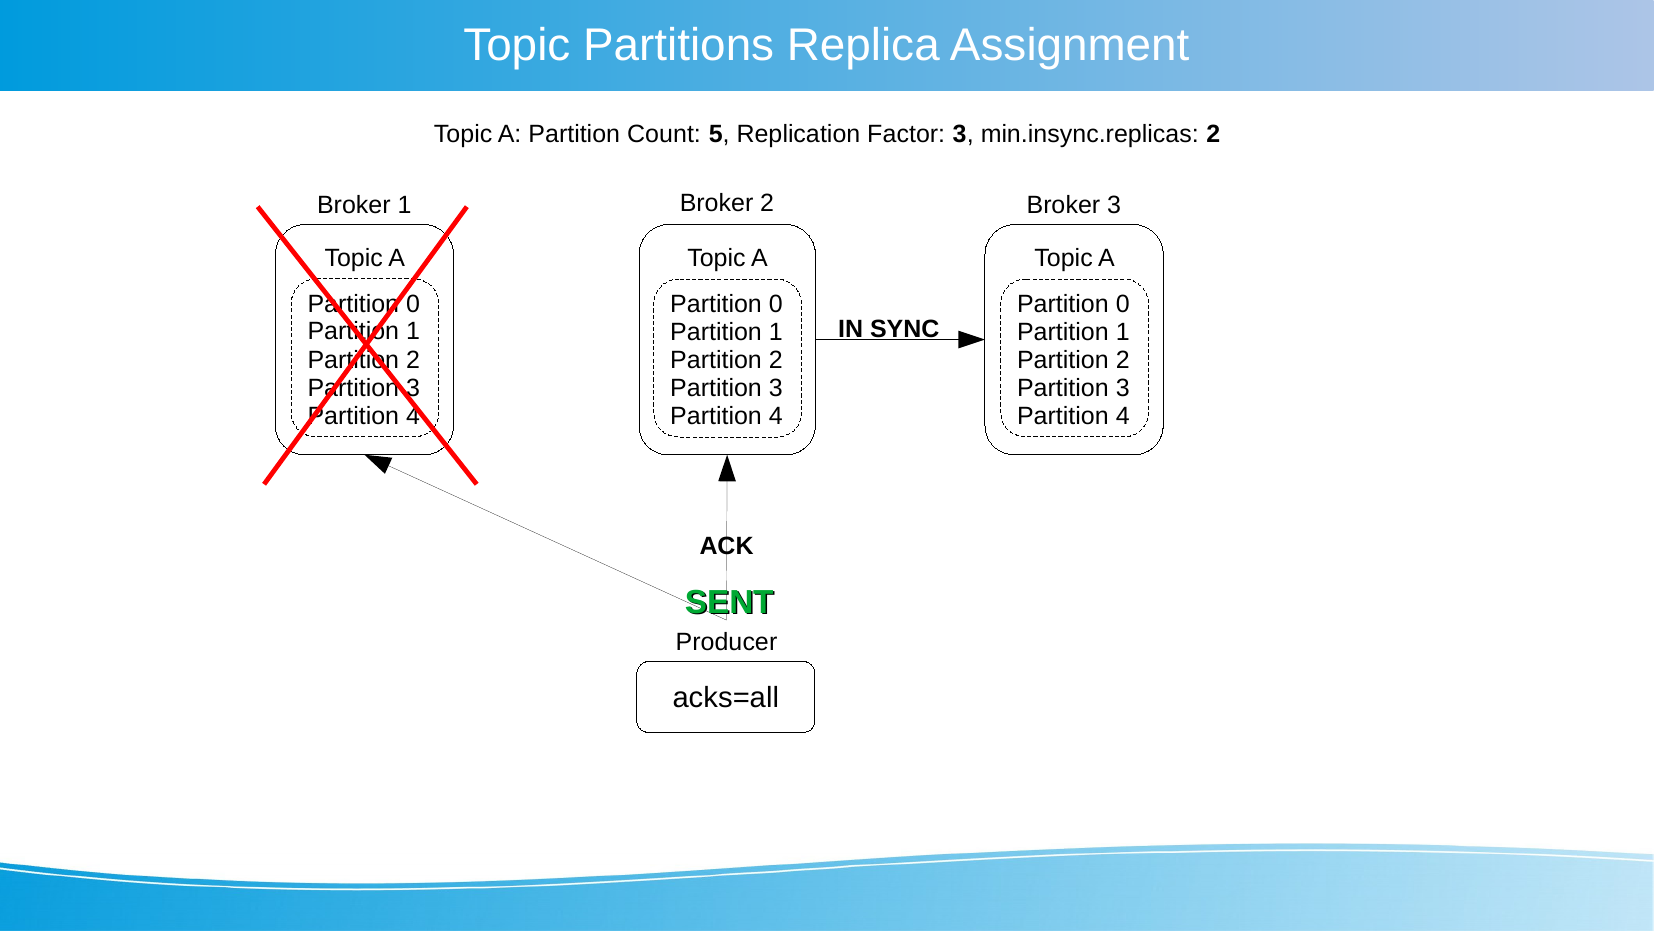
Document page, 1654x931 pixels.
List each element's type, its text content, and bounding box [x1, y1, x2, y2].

text_box Partition 0 Partition 1 Partition 2 Partition 3 Partition 4 [257, 281, 471, 507]
text_box acks=all [636, 663, 815, 733]
title Topic Partitions Replica Assignment [82, 5, 1571, 85]
text_box IN SYNC [815, 307, 963, 378]
text_box Partition 0 Partition 1 Partition 2 Partition 3 Partition 4 [370, 294, 471, 471]
text_box Broker 1 [258, 183, 471, 236]
text_box ACK [673, 524, 780, 567]
text_box Topic A [968, 236, 1181, 280]
text_box Broker 2 [620, 181, 834, 225]
text_box Topic A [285, 236, 441, 294]
text_box Topic A [258, 236, 322, 294]
text_box Partition 0 Partition 1 Partition 2 Partition 3 Partition 4 [620, 282, 833, 437]
text_box Partition 0 Partition 1 Partition 2 Partition 3 Partition 4 [967, 282, 1180, 437]
text_box Topic A: Partition Count: 5, Replication Factor: 3, min.insync.replicas: 2 [419, 112, 1258, 184]
text_box Topic A [407, 236, 472, 294]
text_box Producer [620, 620, 833, 663]
text_box Topic A [621, 236, 834, 280]
text_box Broker 1 [258, 213, 276, 236]
text_box Partition 0 Partition 1 Partition 2 Partition 3 Partition 4 [331, 294, 399, 339]
text_box SENT [649, 575, 810, 628]
picture [0, 843, 1654, 931]
text_box Broker 3 [967, 183, 1181, 226]
